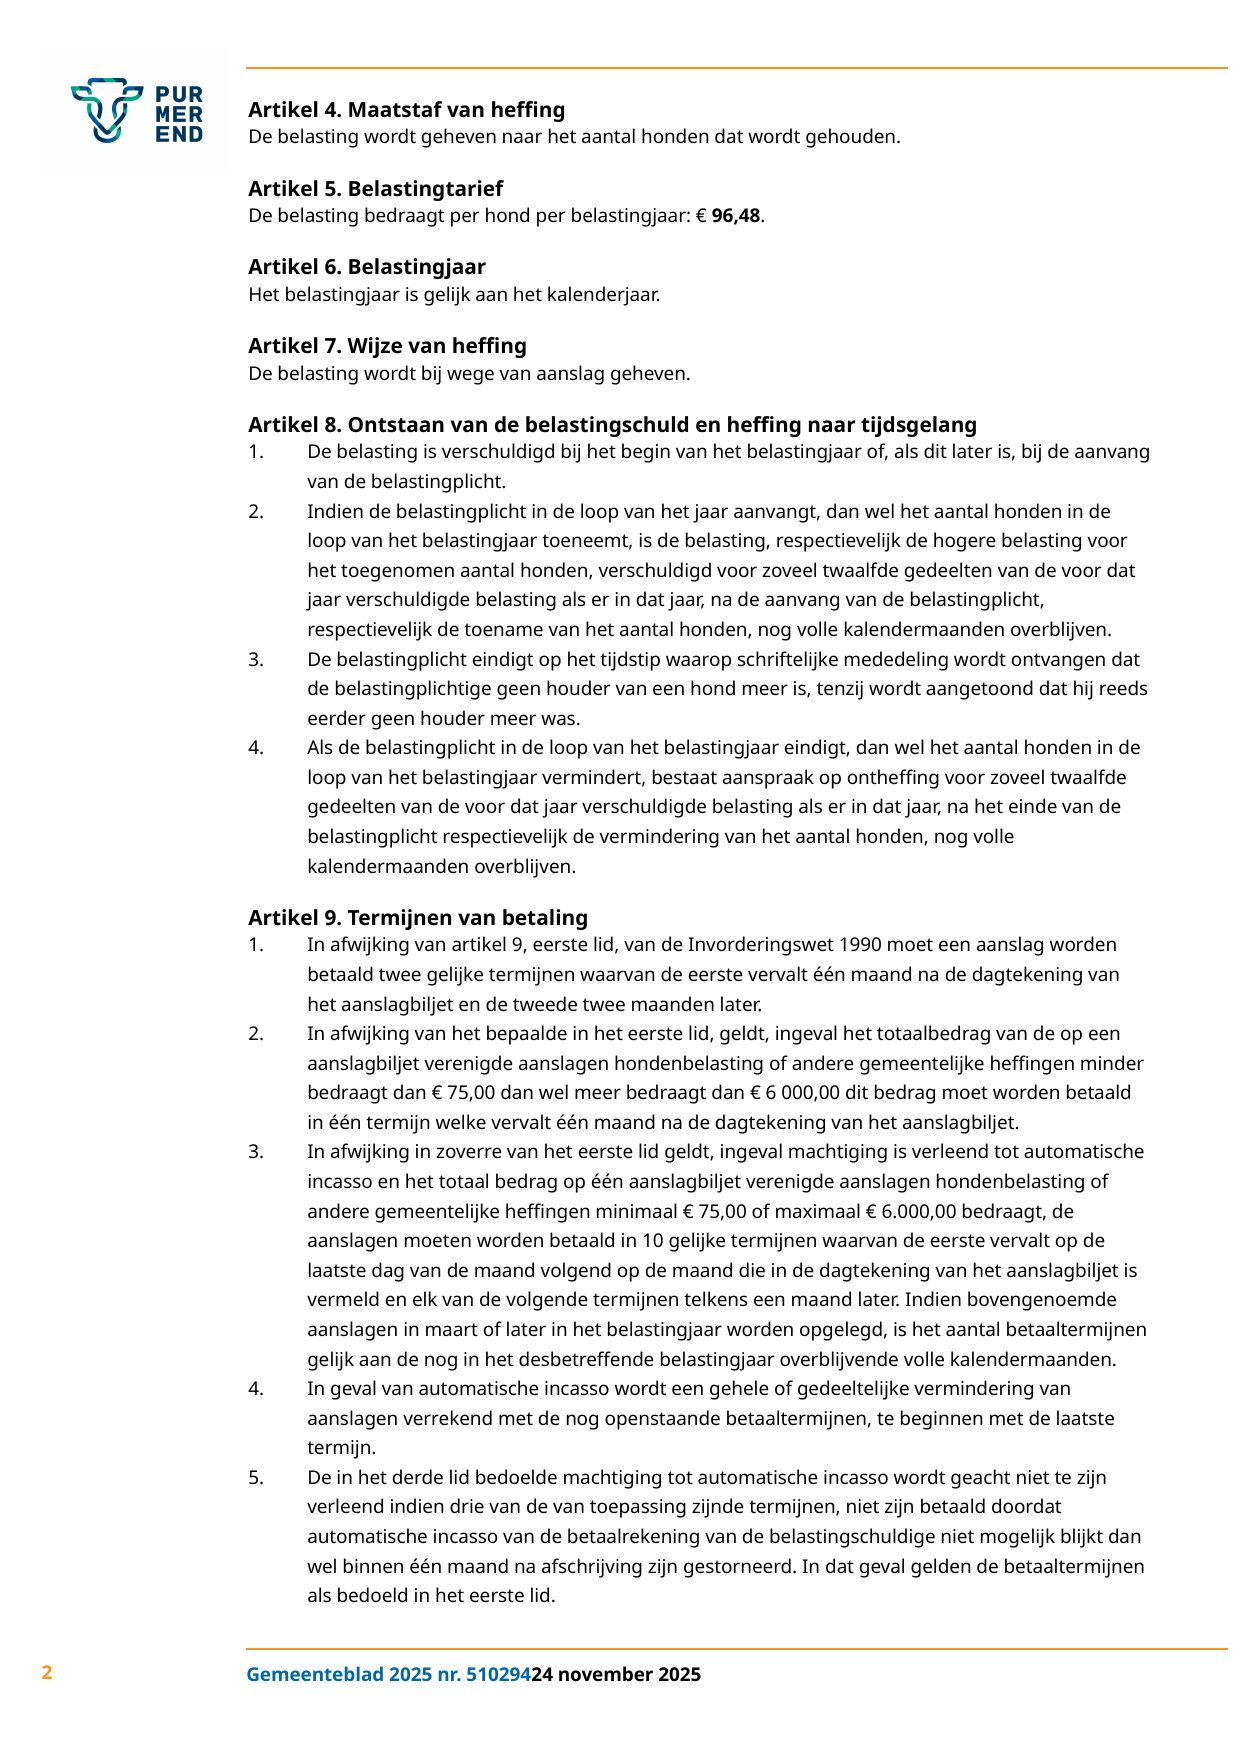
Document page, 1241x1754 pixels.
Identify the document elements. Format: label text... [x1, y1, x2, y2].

text De belasting wordt geheven naar het aantal honden dat wordt gehouden. [248, 123, 1152, 149]
list In afwijking in zoverre van het eerste lid geldt, ingeval machtiging is verleend tot automatische incasso en het totaal bedrag op één aanslagbiljet verenigde aanslagen hondenbelasting of andere gemeentelijke heffingen minimaal € 75,00 of maximaal € 6.000,00 bedraagt, de aanslagen moeten worden betaald in 10 gelijke termijnen waarvan de eerste vervalt op de laatste dag van de maand volgend op de maand die in de dagtekening van het aanslagbiljet is vermeld en elk van de volgende termijnen telkens een maand later. Indien bovengenoemde aanslagen in maart of later in het belastingjaar worden opgelegd, is het aantal betaaltermijnen gelijk aan de nog in het desbetreffende belastingjaar overblijvende volle kalendermaanden. [248, 1139, 1152, 1372]
text Artikel 8. Ontstaan van de belastingschuld en heffing naar tijdsgelang [248, 410, 1152, 439]
text Artikel 6. Belastingjaar [248, 252, 1152, 281]
text Artikel 7. Wijze van heffing [248, 331, 1152, 360]
list De in het derde lid bedoelde machtiging tot automatische incasso wordt geacht niet te zijn verleend indien drie van de van toepassing zijnde termijnen, niet zijn betaald doordat automatische incasso van de betaalrekening van de belastingschuldige niet mogelijk blijkt dan wel binnen één maand na afschrijving zijn gestorneerd. In dat geval gelden de betaaltermijnen als bedoeld in het eerste lid. [248, 1464, 1152, 1608]
list In afwijking van het bepaalde in het eerste lid, geldt, ingeval het totaalbedrag van de op een aanslagbiljet verenigde aanslagen hondenbelasting of andere gemeentelijke heffingen minder bedraagt dan € 75,00 dan wel meer bedraagt dan € 6 000,00 dit bedrag moet worden betaald in één termijn welke vervalt één maand na de dagtekening van het aanslagbiljet. [248, 1020, 1152, 1135]
list De belasting is verschuldigd bij het begin van het belastingjaar of, als dit later is, bij de aanvang van de belastingplicht. [248, 439, 1152, 494]
text De belasting wordt bij wege van aanslag geheven. [248, 360, 1152, 386]
picture [41, 47, 231, 172]
list In geval van automatische incasso wordt een gehele of gedeeltelijke vermindering van aanslagen verrekend met de nog openstaande betaaltermijnen, te beginnen met de laatste termijn. [248, 1375, 1152, 1460]
list In afwijking van artikel 9, eerste lid, van de Invorderingswet 1990 moet een aanslag worden betaald twee gelijke termijnen waarvan de eerste vervalt één maand na de dagtekening van het aanslagbiljet en de tweede twee maanden later. [248, 932, 1152, 1017]
text Het belastingjaar is gelijk aan het kalenderjaar. [248, 281, 1152, 307]
list Als de belastingplicht in de loop van het belastingjaar eindigt, dan wel het aantal honden in de loop van het belastingjaar vermindert, bestaat aanspraak op ontheffing voor zoveel twaalfde gedeelten van de voor dat jaar verschuldigde belasting als er in dat jaar, na het einde van de belastingplicht respectievelijk de vermindering van het aantal honden, nog volle kalendermaanden overblijven. [248, 734, 1152, 878]
text Artikel 5. Belastingtarief [248, 174, 1152, 202]
list Indien de belastingplicht in de loop van het jaar aanvangt, dan wel het aantal honden in de loop van het belastingjaar toeneemt, is de belasting, respectievelijk de hogere belasting voor het toegenomen aantal honden, verschuldigd voor zoveel twaalfde gedeelten van de voor dat jaar verschuldigde belasting als er in dat jaar, na de aanvang van de belastingplicht, respectievelijk de toename van het aantal honden, nog volle kalendermaanden overblijven. [248, 498, 1152, 642]
text Artikel 9. Termijnen van betaling [248, 903, 1152, 932]
text Artikel 4. Maatstaf van heffing [248, 95, 1152, 123]
list De belastingplicht eindigt op het tijdstip waarop schriftelijke mededeling wordt ontvangen dat de belastingplichtige geen houder van een hond meer is, tenzij wordt aangetoond dat hij reeds eerder geen houder meer was. [248, 646, 1152, 731]
text De belasting bedraagt per hond per belastingjaar: € 96,48. [248, 202, 1152, 228]
